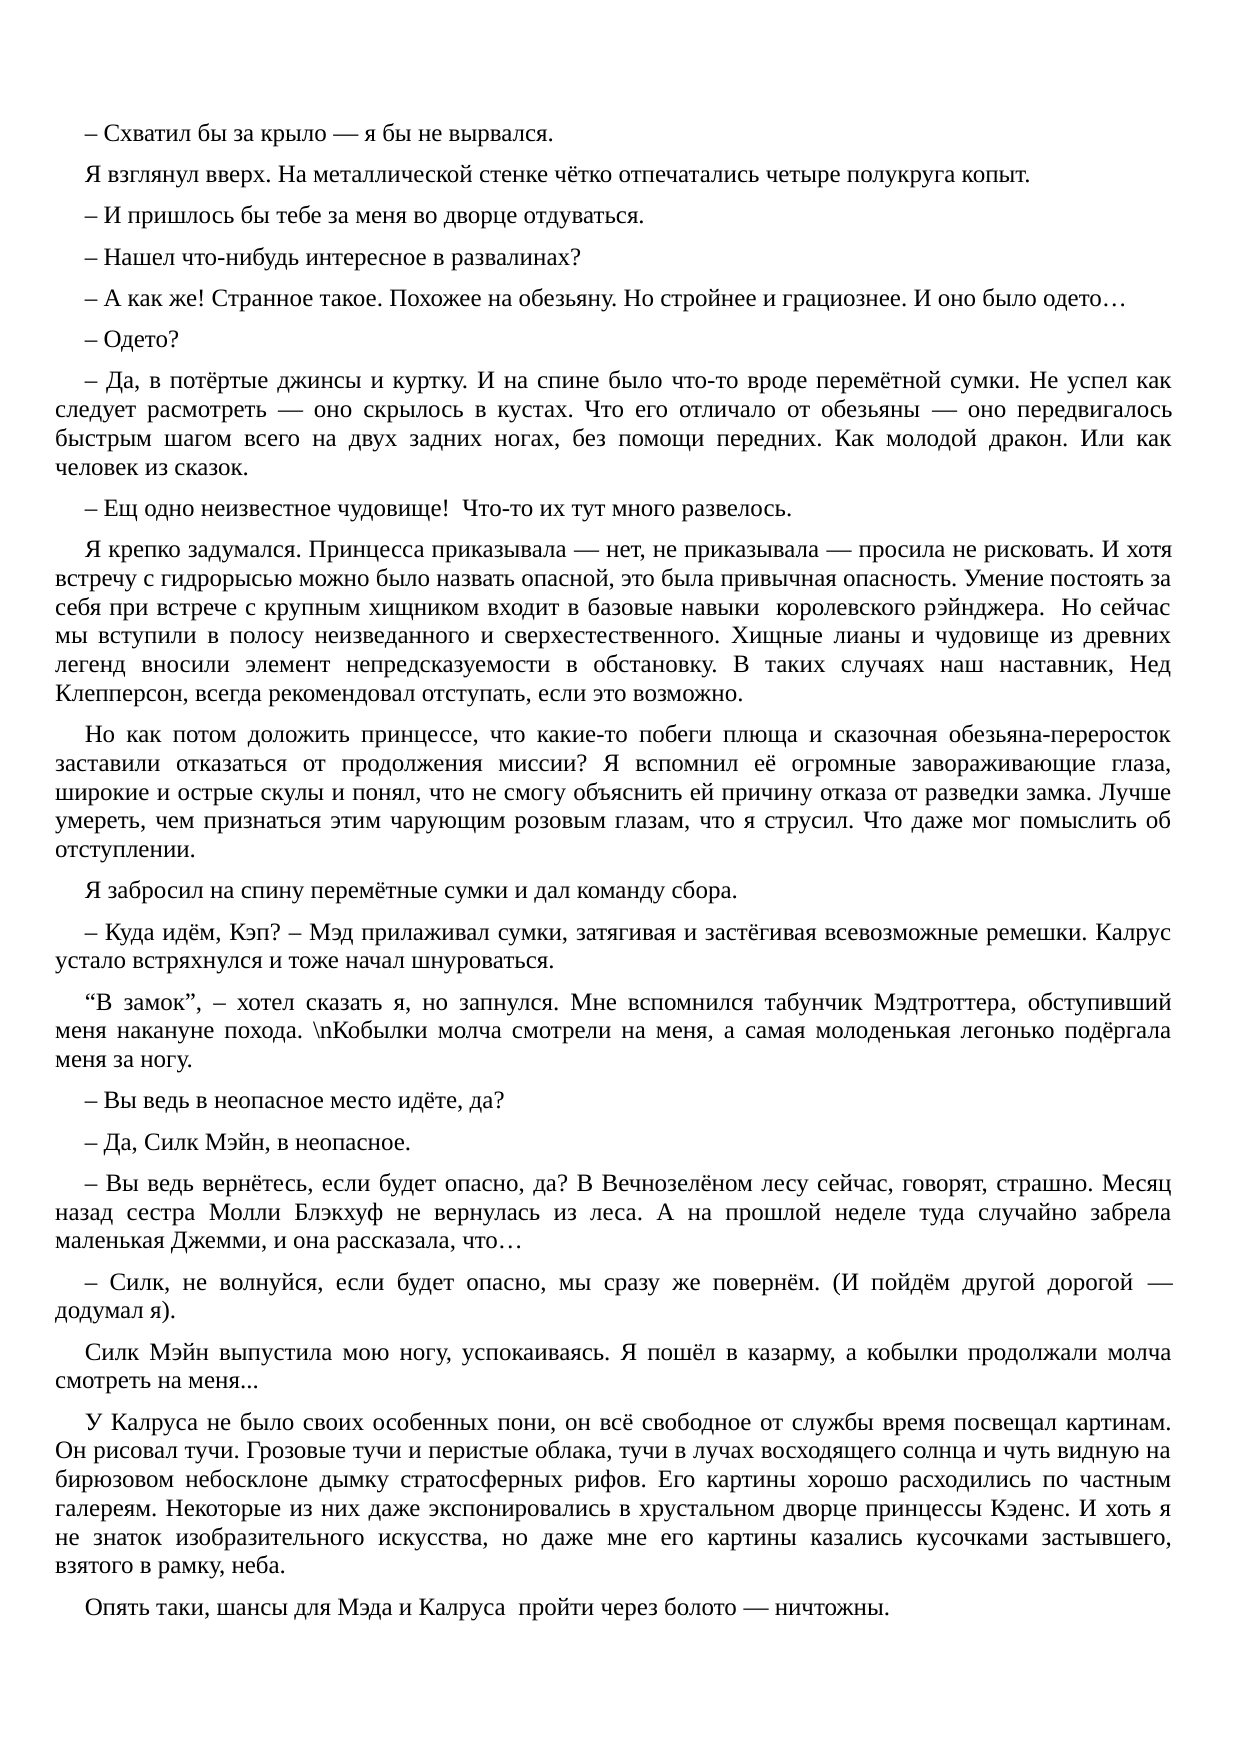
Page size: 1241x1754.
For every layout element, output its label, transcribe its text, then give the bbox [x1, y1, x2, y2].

text – Силк, не волнуйся, если будет опасно, мы сразу же повернём. (И пойдём другой дорогой — додумал я). [55, 1267, 1172, 1324]
text Я крепко задумался. Принцесса приказывала — нет, не приказывала — просила не рисковать. И хотя встречу с гидрорысью можно было назвать опасной, это была привычная опасность. Умение постоять за себя при встрече с крупным хищником входит в базовые навыки королевского рэйнджера. Но сейчас мы вступили в полосу неизведанного и сверхестественного. Хищные лианы и чудовище из древних легенд вносили элемент непредсказуемости в обстановку. В таких случаях наш наставник, Нед Клепперсон, всегда рекомендовал отступать, если это возможно. [55, 534, 1172, 707]
text – Вы ведь вернётесь, если будет опасно, да? В Вечнозелёном лесу сейчас, говорят, страшно. Месяц назад сестра Молли Блэкхуф не вернулась из леса. А на прошлой неделе туда случайно забрела маленькая Джемми, и она рассказала, что… [55, 1168, 1172, 1254]
text Опять таки, шансы для Мэда и Калруса пройти через болото — ничтожны. [55, 1592, 1172, 1621]
text Я взглянул вверх. На металлической стенке чётко отпечатались четыре полукруга копыт. [55, 159, 1172, 188]
text Но как потом доложить принцессе, что какие-то побеги плюща и сказочная обезьяна-переросток заставили отказаться от продолжения миссии? Я вспомнил её огромные завораживающие глаза, широкие и острые скулы и понял, что не смогу объяснить ей причину отказа от разведки замка. Лучше умереть, чем признаться этим чарующим розовым глазам, что я струсил. Что даже мог помыслить об отступлении. [55, 719, 1172, 863]
text – Одето? [55, 324, 1172, 353]
text Я забросил на спину перемётные сумки и дал команду сбора. [55, 876, 1172, 904]
text Силк Мэйн выпустила мою ногу, успокаиваясь. Я пошёл в казарму, а кобылки продолжали молча смотреть на меня... [55, 1337, 1172, 1394]
text У Калруса не было своих особенных пони, он всё свободное от службы время посвещал картинам. Он рисовал тучи. Грозовые тучи и перистые облака, тучи в лучах восходящего солнца и чуть видную на бирюзовом небосклоне дымку стратосферных рифов. Его картины хорошо расходились по частным галереям. Некоторые из них даже экспонировались в хрустальном дворце принцессы Кэденс. И хоть я не знаток изобразительного искусства, но даже мне его картины казались кусочками застывшего, взятого в рамку, неба. [55, 1407, 1172, 1579]
text – А как же! Странное такое. Похожее на обезьяну. Но стройнее и грациознее. И оно было одето… [55, 283, 1172, 312]
text – Куда идём, Кэп? – Мэд прилаживал сумки, затягивая и застёгивая всевозможные ремешки. Калрус устало встряхнулся и тоже начал шнуроваться. [55, 917, 1172, 974]
text – Схватил бы за крыло — я бы не вырвался. [55, 118, 1172, 147]
text – Ещ одно неизвестное чудовище! Что-то их тут много развелось. [55, 493, 1172, 522]
text – И пришлось бы тебе за меня во дворце отдуваться. [55, 201, 1172, 229]
text – Да, в потёртые джинсы и куртку. И на спине было что-то вроде перемётной сумки. Не успел как следует расмотреть — оно скрылось в кустах. Что его отличало от обезьяны — оно передвигалось быстрым шагом всего на двух задних ногах, без помощи передних. Как молодой дракон. Или как человек из сказок. [55, 366, 1172, 481]
text – Да, Силк Мэйн, в неопасное. [55, 1127, 1172, 1156]
text “В замок”, – хотел сказать я, но запнулся. Мне вспомнился табунчик Мэдтроттера, обступивший меня накануне похода. \nКобылки молча смотрели на меня, а самая молоденькая легонько подёргала меня за ногу. [55, 987, 1172, 1073]
text – Нашел что-нибудь интересное в развалинах? [55, 242, 1172, 271]
text – Вы ведь в неопасное место идёте, да? [55, 1086, 1172, 1114]
